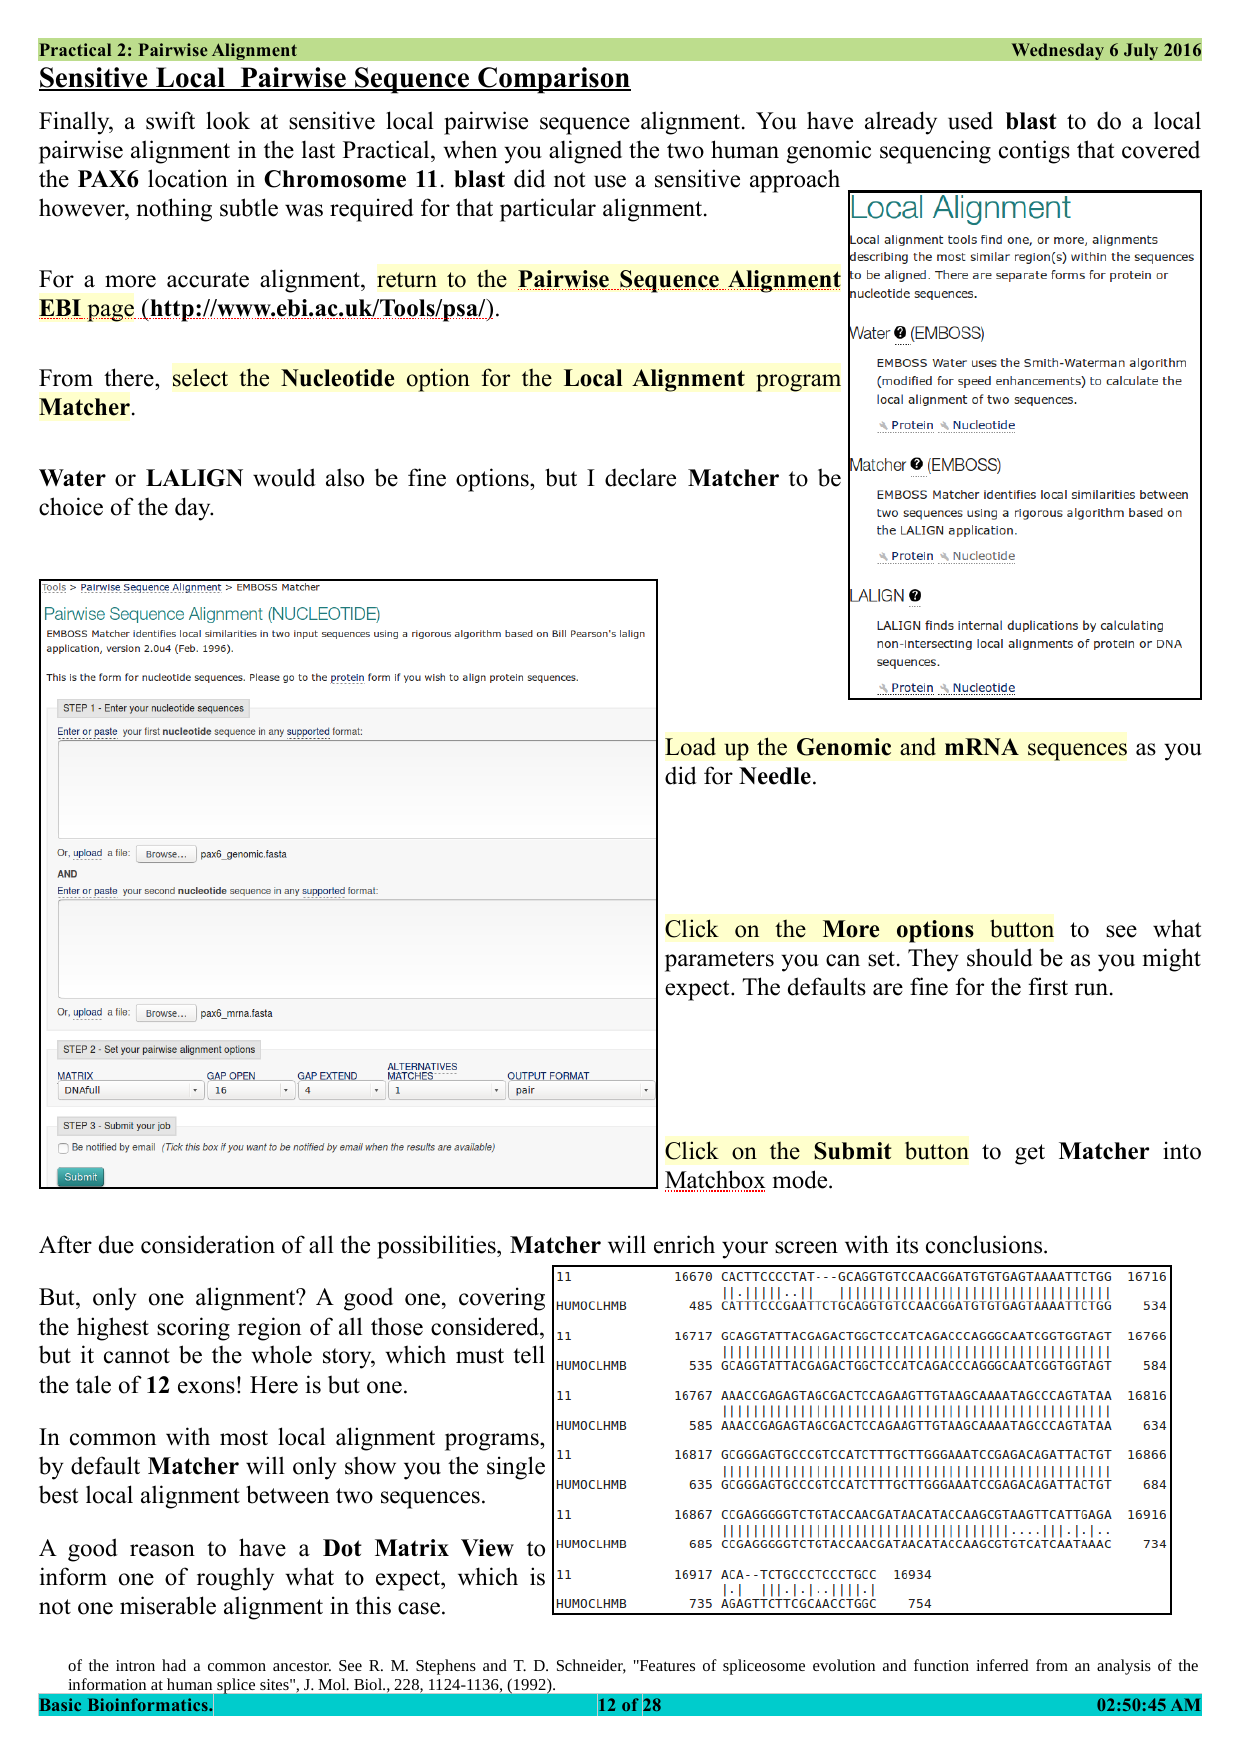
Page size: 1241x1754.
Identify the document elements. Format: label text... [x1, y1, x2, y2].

text Sensitive Local Pairwise Sequence Comparison [38, 61, 1202, 94]
text Water or LALIGN would also be fine options, but I declare Matcher to be choice of the day. [38, 462, 847, 521]
text After due consideration of all the possibilities, Matcher will enrich your screen with its conclusions. [38, 1229, 1202, 1259]
text But, only one alignment? A good one, covering the highest scoring region of all those considered, but it cannot be the whole story, which must tell the tale of 12 exons! Here is but one. [38, 1282, 552, 1398]
picture [41, 581, 656, 1187]
text A good reason to have a Dot Matrix View to inform one of roughly what to expect, which is not one miserable alignment in this case. [38, 1533, 1202, 1620]
text In common with most local alignment programs, by default Matcher will only show you the single best local alignment between two sequences. [38, 1422, 552, 1509]
text of the intron had a common ancestor. See R. M. Stephens and T. D. Schneider, "Features of spliceosome evolution and function inferred from an analysis of the information at human splice sites", J. Mol. Biol., 228, 1124-1136, (1992). [68, 1656, 1202, 1693]
text Load up the Genomic and mRNA sequences as you did for Needle. [658, 732, 1202, 790]
picture [554, 1267, 1170, 1613]
text Finally, a swift look at sensitive local pairwise sequence alignment. You have already used blast to do a local pairwise alignment in the last Practical, when you aligned the two human genomic sequencing contigs that covered the PAX6 location in Chromosome 11. blast did not use a sensitive approach however, nothing subtle was required for that particular alignment. [38, 106, 1202, 526]
text For a more accurate alignment, return to the Pairwise Sequence Alignment EBI page (http://www.ebi.ac.uk/Tools/psa/). [38, 263, 847, 322]
picture [850, 193, 1200, 698]
text Click on the More options button to see what parameters you can set. They should be as you might expect. The defaults are fine for the first run. [658, 913, 1202, 1001]
text Click on the Submit button to get Matcher into Matchbox mode. [38, 1136, 1202, 1194]
text From there, select the Nucleotide option for the Local Alignment program Matcher. [38, 363, 847, 421]
